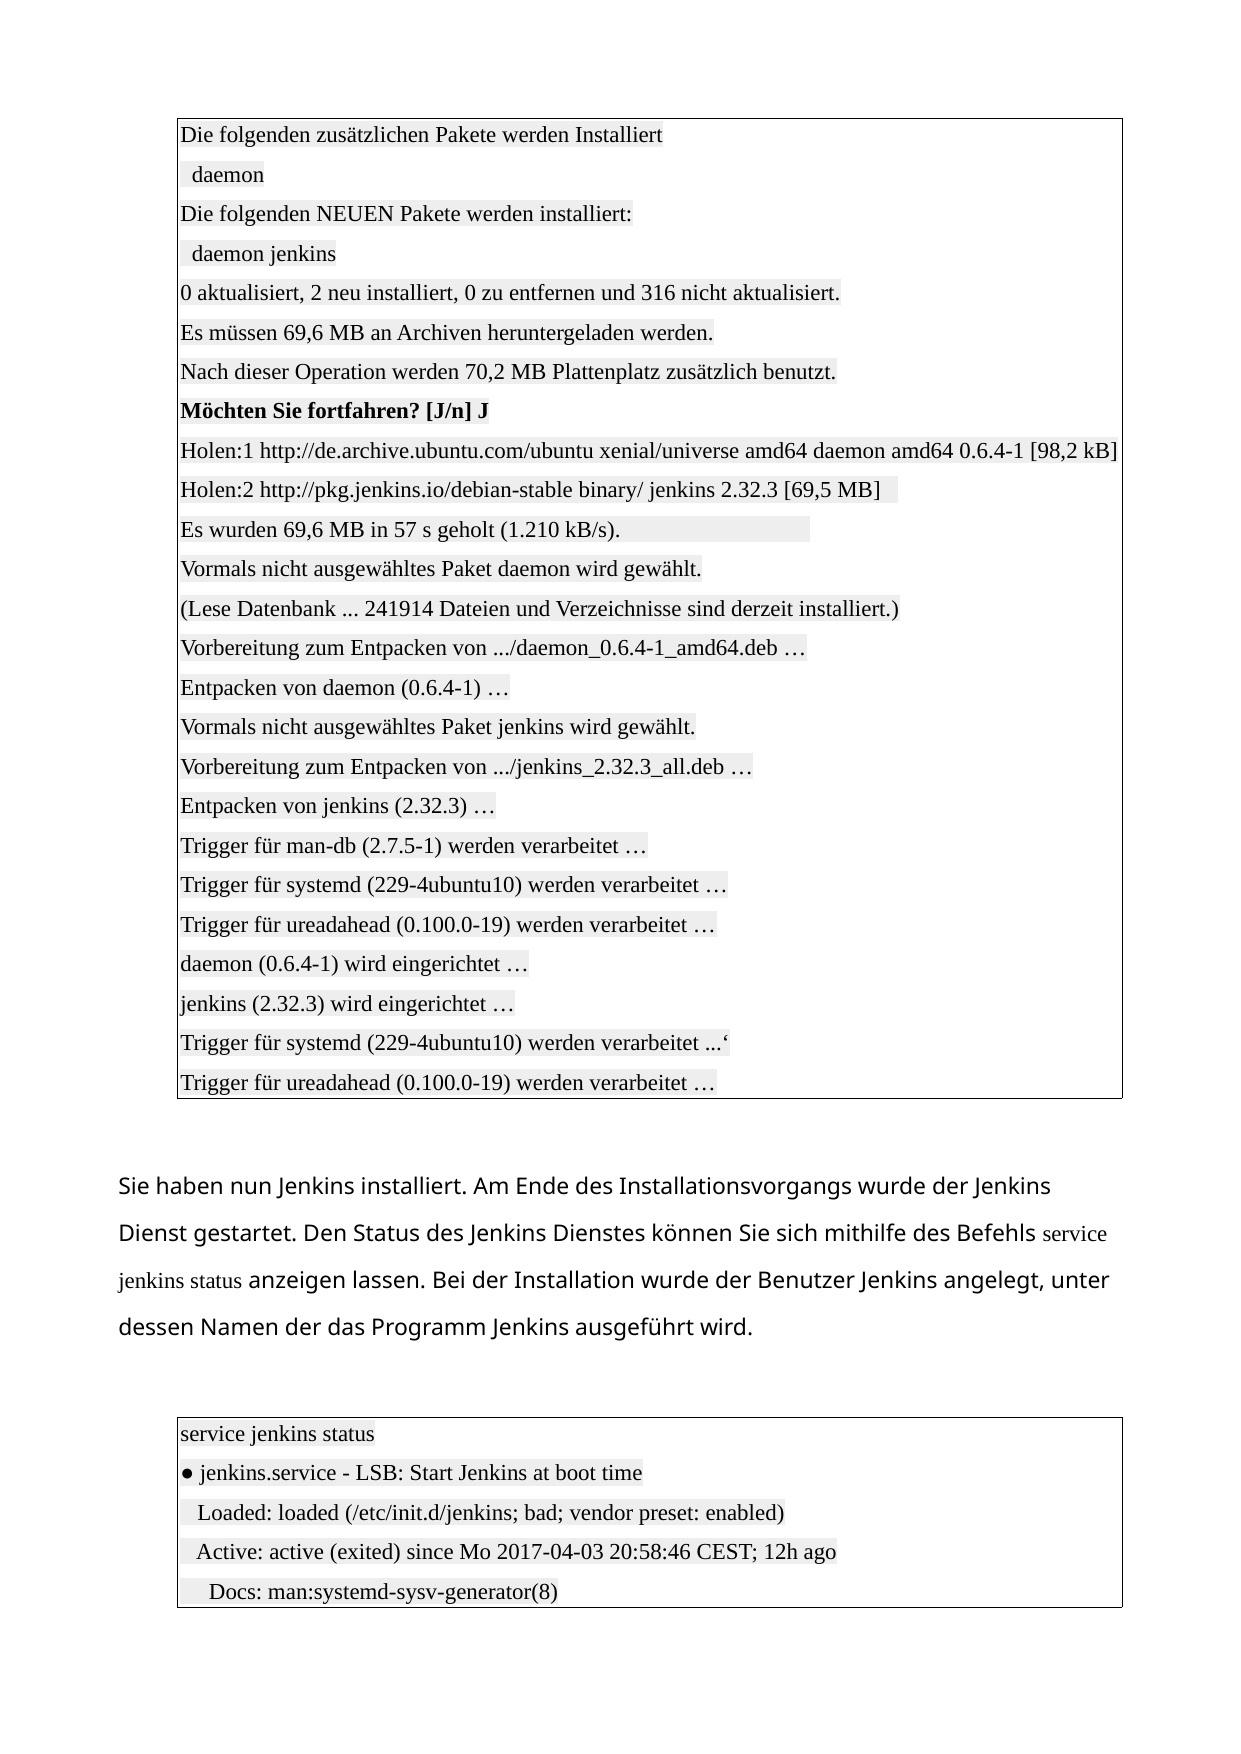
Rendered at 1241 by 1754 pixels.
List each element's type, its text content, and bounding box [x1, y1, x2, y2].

text service jenkins status ● jenkins.service - LSB: Start Jenkins at boot time Loaded: loaded (/etc/init.d/jenkins; bad; vendor preset: enabled) Active: active (exited) since Mo 2017-04-03 20:58:46 CEST; 12h ago Docs: man:systemd-sysv-generator(8) [178, 1418, 1122, 1607]
text Die folgenden zusätzlichen Pakete werden Installiert daemon Die folgenden NEUEN Pakete werden installiert: daemon jenkins 0 aktualisiert, 2 neu installiert, 0 zu entfernen und 316 nicht aktualisiert. Es müssen 69,6 MB an Archiven heruntergeladen werden. Nach dieser Operation werden 70,2 MB Plattenplatz zusätzlich benutzt. Möchten Sie fortfahren? [J/n] J Holen:1 http://de.archive.ubuntu.com/ubuntu xenial/universe amd64 daemon amd64 0.6.4-1 [98,2 kB] Holen:2 http://pkg.jenkins.io/debian-stable binary/ jenkins 2.32.3 [69,5 MB] Es wurden 69,6 MB in 57 s geholt (1.210 kB/s). Vormals nicht ausgewähltes Paket daemon wird gewählt. (Lese Datenbank ... 241914 Dateien und Verzeichnisse sind derzeit installiert.) Vorbereitung zum Entpacken von .../daemon_0.6.4-1_amd64.deb … Entpacken von daemon (0.6.4-1) … Vormals nicht ausgewähltes Paket jenkins wird gewählt. Vorbereitung zum Entpacken von .../jenkins_2.32.3_all.deb … Entpacken von jenkins (2.32.3) … Trigger für man-db (2.7.5-1) werden verarbeitet … Trigger für systemd (229-4ubuntu10) werden verarbeitet … Trigger für ureadahead (0.100.0-19) werden verarbeitet … daemon (0.6.4-1) wird eingerichtet … jenkins (2.32.3) wird eingerichtet … Trigger für systemd (229-4ubuntu10) werden verarbeitet ...‘ Trigger für ureadahead (0.100.0-19) werden verarbeitet … [178, 119, 1122, 1098]
text Sie haben nun Jenkins installiert. Am Ende des Installationsvorgangs wurde der Jenkins Dienst gestartet. Den Status des Jenkins Dienstes können Sie sich mithilfe des Befehls service jenkins status anzeigen lassen. Bei der Installation wurde der Benutzer Jenkins angelegt, unter dessen Namen der das Programm Jenkins ausgeführt wird. [118, 1170, 1122, 1342]
